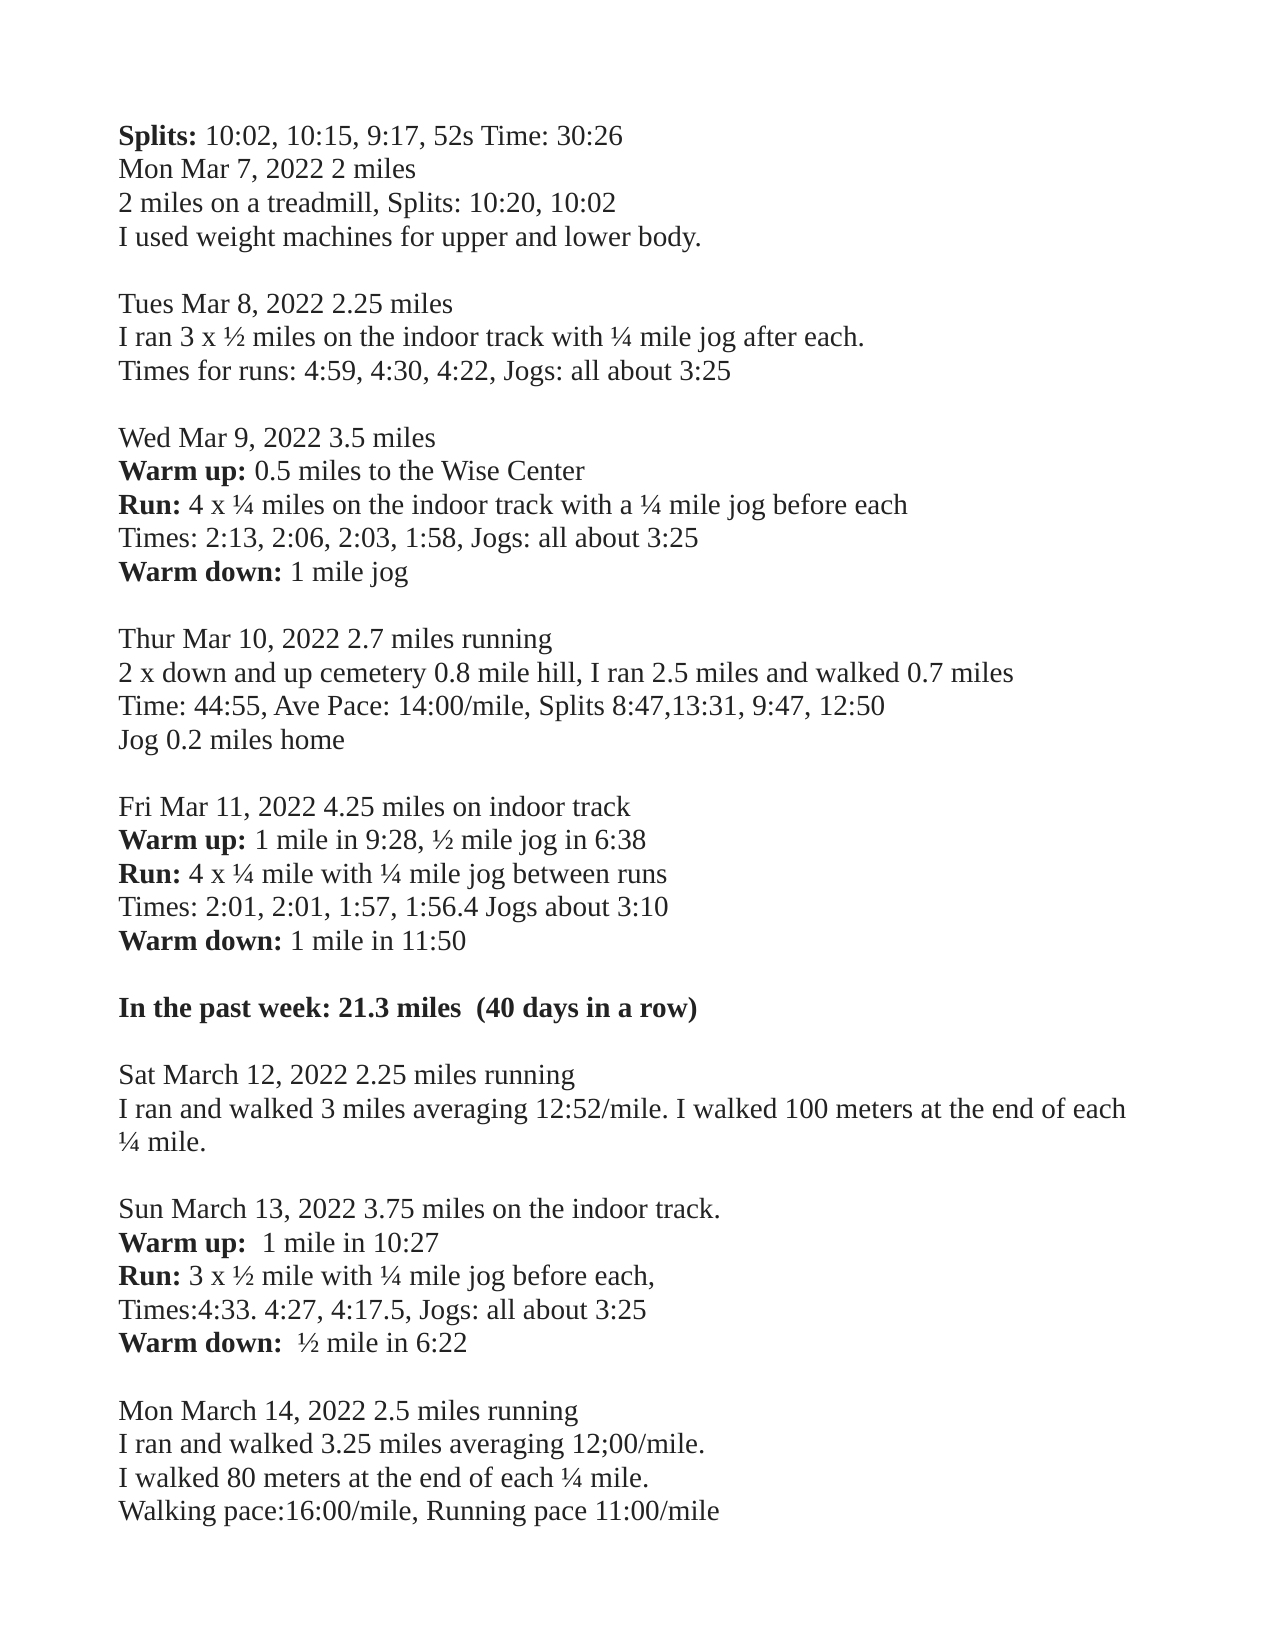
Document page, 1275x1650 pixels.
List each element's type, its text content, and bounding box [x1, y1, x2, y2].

text Times:4:33. 4:27, 4:17.5, Jogs: all about 3:25 [118, 1292, 1161, 1326]
text I ran 3 x ½ miles on the indoor track with ¼ mile jog after each. [118, 319, 1161, 353]
text Sat March 12, 2022 2.25 miles running [118, 1057, 1161, 1091]
text Wed Mar 9, 2022 3.5 miles [118, 420, 1161, 453]
text Warm down: ½ mile in 6:22 [118, 1326, 1161, 1359]
text Walking pace:16:00/mile, Running pace 11:00/mile [118, 1493, 1161, 1527]
text I used weight machines for upper and lower body. [118, 219, 1161, 252]
text Times for runs: 4:59, 4:30, 4:22, Jogs: all about 3:25 [118, 353, 1161, 386]
text Warm up: 1 mile in 9:28, ½ mile jog in 6:38 [118, 822, 1161, 856]
text Run: 3 x ½ mile with ¼ mile jog before each, [118, 1258, 1161, 1292]
text Times: 2:01, 2:01, 1:57, 1:56.4 Jogs about 3:10 [118, 889, 1161, 923]
text Thur Mar 10, 2022 2.7 miles running [118, 621, 1161, 655]
text Warm up: 0.5 miles to the Wise Center [118, 453, 1161, 487]
text Splits: 10:02, 10:15, 9:17, 52s Time: 30:26 [118, 118, 1161, 152]
text Warm down: 1 mile jog [118, 554, 1161, 588]
text 2 x down and up cemetery 0.8 mile hill, I ran 2.5 miles and walked 0.7 miles [118, 655, 1161, 688]
text Mon Mar 7, 2022 2 miles [118, 152, 1161, 185]
text Tues Mar 8, 2022 2.25 miles [118, 286, 1161, 319]
text In the past week: 21.3 miles (40 days in a row) [118, 990, 1161, 1024]
text 2 miles on a treadmill, Splits: 10:20, 10:02 [118, 185, 1161, 219]
text Fri Mar 11, 2022 4.25 miles on indoor track [118, 789, 1161, 822]
text Time: 44:55, Ave Pace: 14:00/mile, Splits 8:47,13:31, 9:47, 12:50 [118, 688, 1161, 722]
text Warm up: 1 mile in 10:27 [118, 1225, 1161, 1258]
text I walked 80 meters at the end of each ¼ mile. [118, 1460, 1161, 1493]
text Warm down: 1 mile in 11:50 [118, 923, 1161, 957]
text Run: 4 x ¼ mile with ¼ mile jog between runs [118, 856, 1161, 889]
text I ran and walked 3.25 miles averaging 12;00/mile. [118, 1426, 1161, 1460]
text Times: 2:13, 2:06, 2:03, 1:58, Jogs: all about 3:25 [118, 521, 1161, 554]
text Run: 4 x ¼ miles on the indoor track with a ¼ mile jog before each [118, 487, 1161, 521]
text Mon March 14, 2022 2.5 miles running [118, 1393, 1161, 1426]
text Jog 0.2 miles home [118, 722, 1161, 755]
text Sun March 13, 2022 3.75 miles on the indoor track. [118, 1191, 1161, 1225]
text I ran and walked 3 miles averaging 12:52/mile. I walked 100 meters at the end of each ¼ mile. [118, 1091, 1161, 1158]
